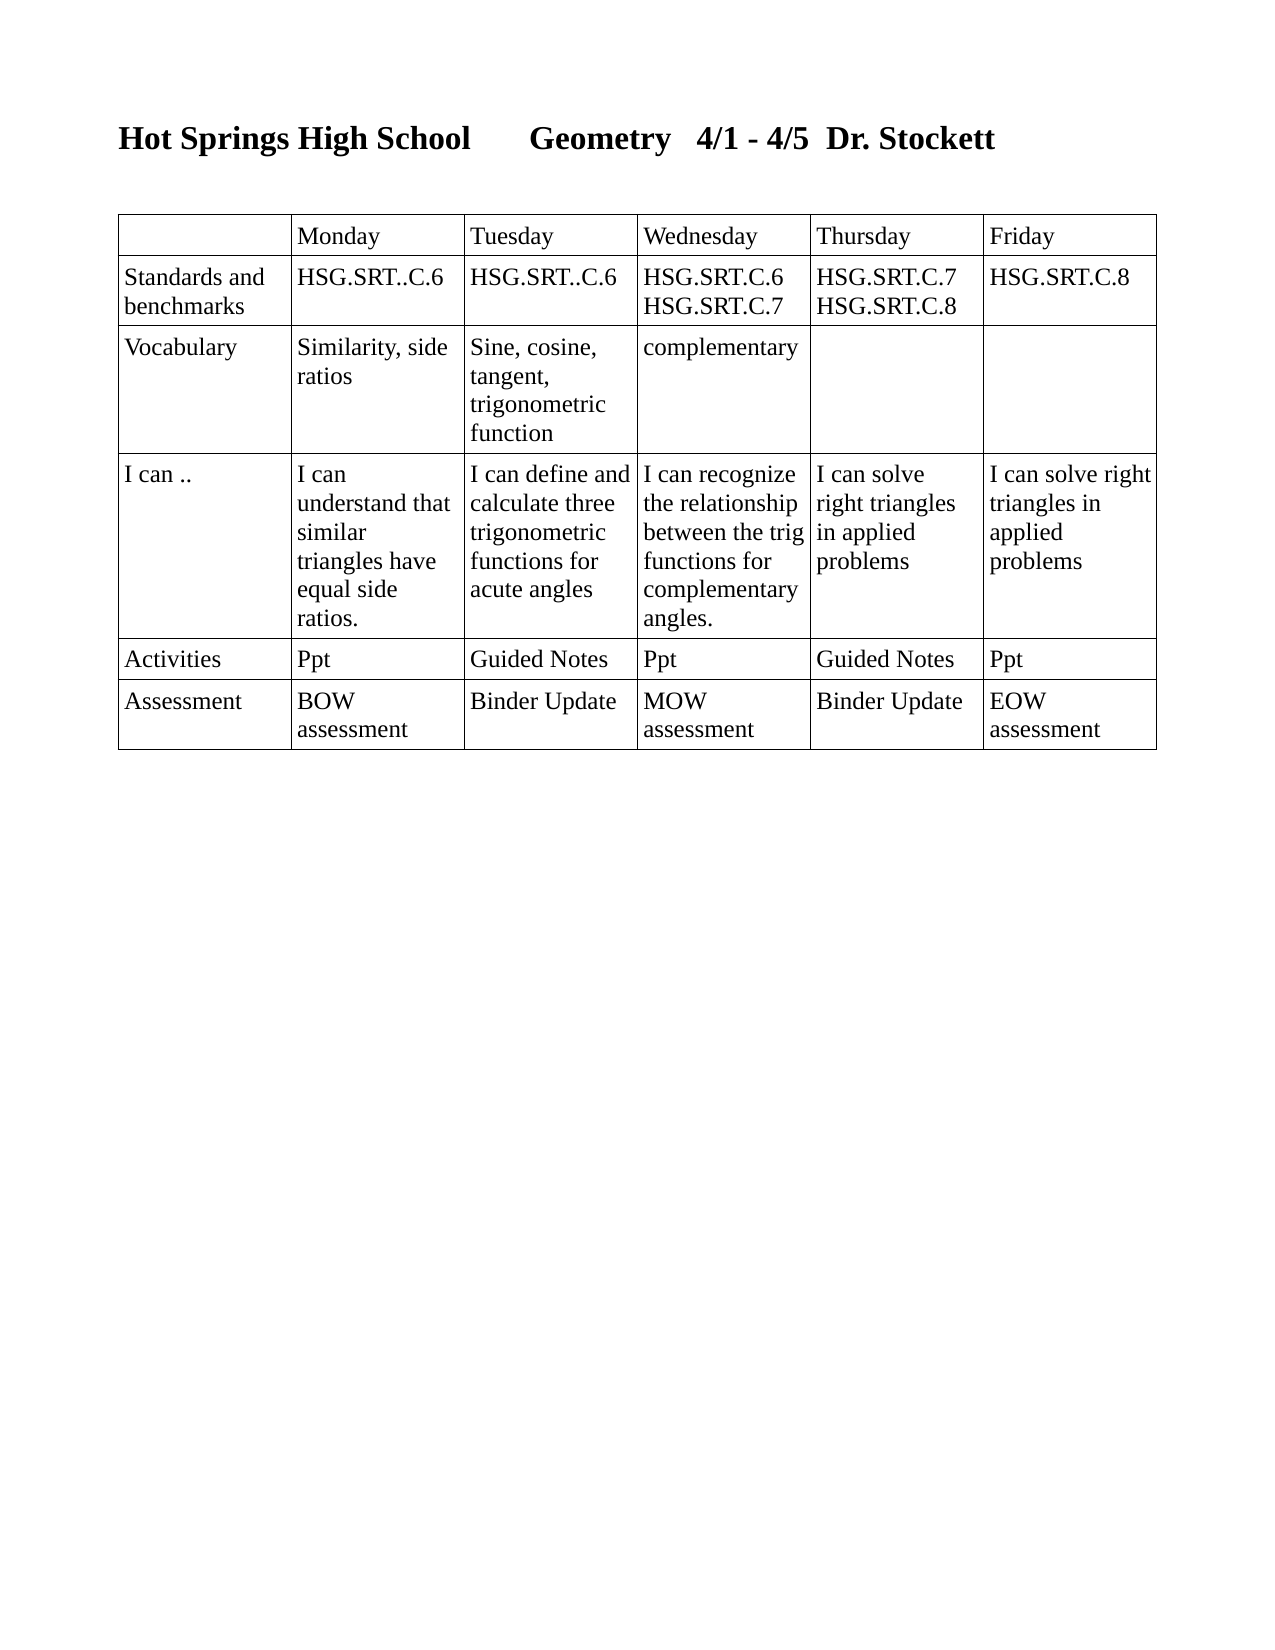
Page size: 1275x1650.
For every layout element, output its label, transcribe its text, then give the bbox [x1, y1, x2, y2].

table_header Tuesday [465, 215, 637, 255]
table_cell Ppt [292, 639, 464, 679]
table_header Wednesday [638, 215, 810, 255]
table_cell I can .. [119, 454, 291, 638]
table_cell complementary [638, 326, 810, 453]
table_cell Sine, cosine, tangent, trigonometric function [465, 326, 637, 453]
table_cell Binder Update [811, 680, 983, 749]
table_cell HSG.SRT.C.6 HSG.SRT.C.7 [638, 256, 810, 325]
table_cell I can recognize the relationship between the trig functions for complementary angles. [638, 454, 810, 638]
table_cell Guided Notes [465, 639, 637, 679]
table_cell HSG.SRT..C.6 [465, 256, 637, 325]
table_cell I can solve right triangles in applied problems [984, 454, 1156, 638]
table_cell Ppt [638, 639, 810, 679]
table_header [119, 215, 291, 255]
table_cell Activities [119, 639, 291, 679]
table_cell I can solve right triangles in applied problems [811, 454, 983, 638]
table_header Friday [984, 215, 1156, 255]
table_header Monday [292, 215, 464, 255]
table_cell Ppt [984, 639, 1156, 679]
table_cell Guided Notes [811, 639, 983, 679]
table_cell Binder Update [465, 680, 637, 749]
table_cell Assessment [119, 680, 291, 749]
table_cell HSG.SRT.C.8 [984, 256, 1156, 325]
table_cell EOW assessment [984, 680, 1156, 749]
table_cell [984, 326, 1156, 453]
table_cell Vocabulary [119, 326, 291, 453]
table_cell MOW assessment [638, 680, 810, 749]
table_cell Similarity, side ratios [292, 326, 464, 453]
table_cell BOW assessment [292, 680, 464, 749]
table_cell I can understand that similar triangles have equal side ratios. [292, 454, 464, 638]
table_header Thursday [811, 215, 983, 255]
table_cell Standards and benchmarks [119, 256, 291, 325]
table_cell [811, 326, 983, 453]
table_cell HSG.SRT.C.7 HSG.SRT.C.8 [811, 256, 983, 325]
table_cell I can define and calculate three trigonometric functions for acute angles [465, 454, 637, 638]
table_cell HSG.SRT..C.6 [292, 256, 464, 325]
text Hot Springs High School Geometry 4/1 - 4/5 Dr. Stockett [118, 118, 1157, 156]
